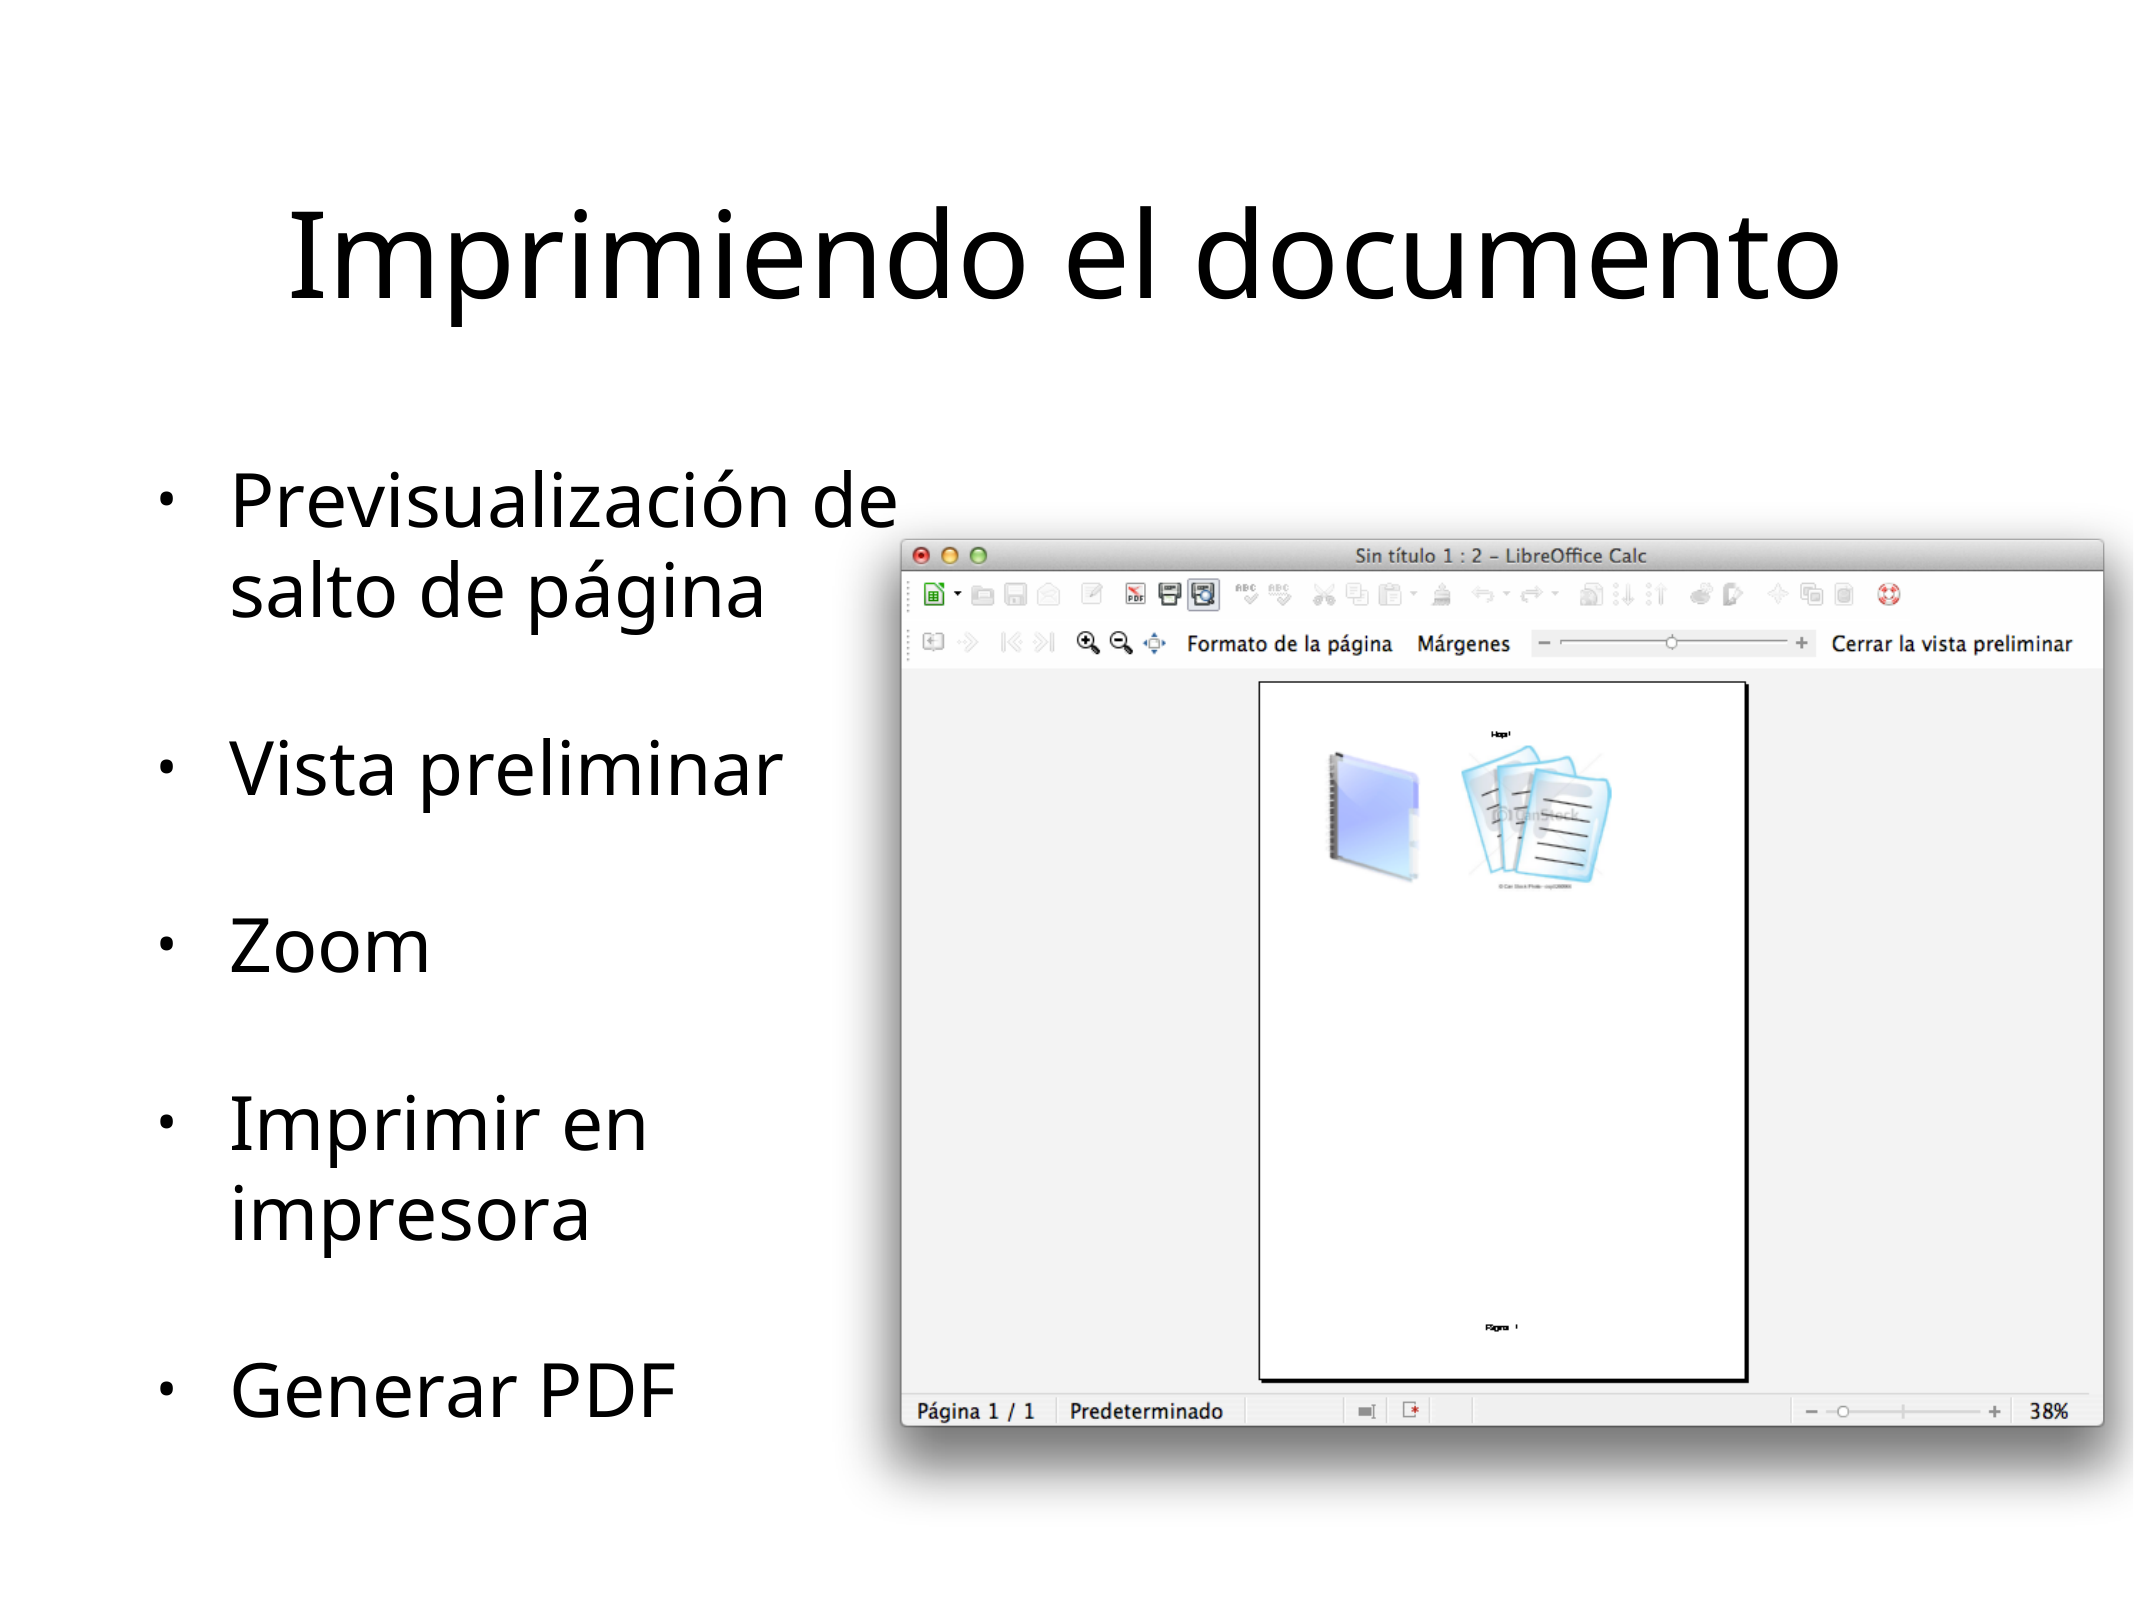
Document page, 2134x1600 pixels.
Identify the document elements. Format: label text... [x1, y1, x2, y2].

title Imprimiendo el documento [156, 72, 1978, 428]
picture [820, 490, 2134, 1539]
list Previsualización de salto de página Vista preliminar Zoom Imprimir en impresora Generar PDF [156, 427, 969, 1459]
